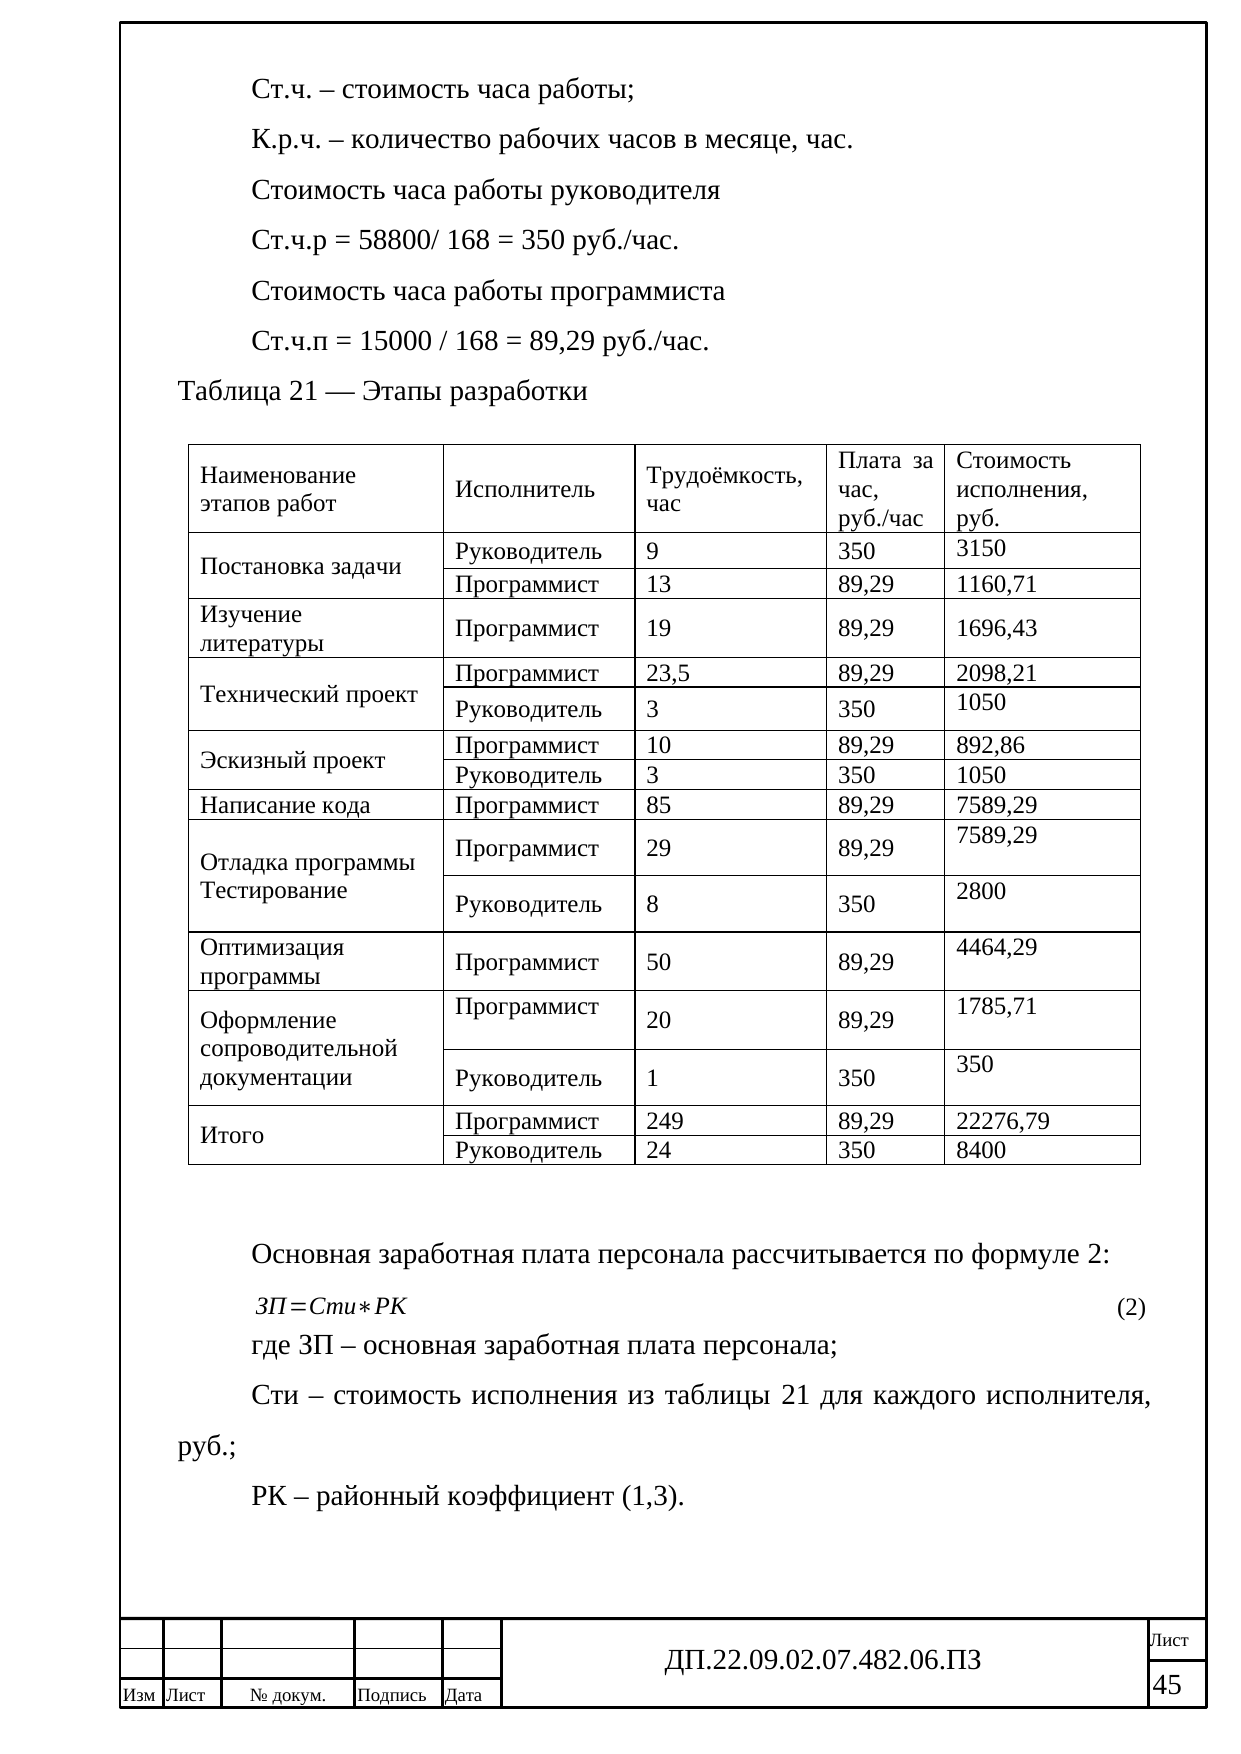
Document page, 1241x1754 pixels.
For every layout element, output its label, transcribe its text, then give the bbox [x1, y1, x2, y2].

table_cell 89,29 [827, 658, 944, 686]
table_cell 19 [636, 599, 826, 657]
text где ЗП – основная заработная плата персонала; [177, 1327, 1152, 1361]
table_cell 350 [827, 876, 944, 931]
table_cell 89,29 [827, 599, 944, 657]
text Сти – стоимость исполнения из таблицы 21 для каждого исполнителя, руб.; [177, 1377, 1152, 1461]
table_cell 3 [636, 688, 826, 729]
table_cell 3150 [945, 533, 1140, 568]
table_cell 23,5 [636, 658, 826, 686]
table_cell 350 [827, 688, 944, 729]
table_cell Руководитель [444, 1136, 634, 1164]
text Основная заработная плата персонала рассчитывается по формуле 2: [177, 1236, 1152, 1270]
text К.р.ч. – количество рабочих часов в месяце, час. [177, 122, 1152, 155]
table_cell 350 [827, 1136, 944, 1164]
table_cell 3 [636, 760, 826, 789]
table_cell 7589,29 [945, 790, 1140, 819]
table_cell 20 [636, 991, 826, 1048]
table_cell 249 [636, 1106, 826, 1134]
text Таблица 21 — Этапы разработки [177, 373, 1152, 407]
table_cell Программист [444, 1106, 634, 1134]
table_cell Изучение литературы [189, 599, 443, 657]
table_cell 89,29 [827, 1106, 944, 1134]
table_cell 89,29 [827, 790, 944, 819]
table_cell 1050 [945, 760, 1140, 789]
table_cell Руководитель [444, 533, 634, 568]
table_cell 1696,43 [945, 599, 1140, 657]
table_cell 350 [827, 760, 944, 789]
text Стоимость часа работы программиста [177, 273, 1152, 306]
table_cell 89,29 [827, 731, 944, 759]
table_cell 892,86 [945, 731, 1140, 759]
table_cell Программист [444, 790, 634, 819]
table_cell 89,29 [827, 933, 944, 990]
table_header Наименование этапов работ [189, 445, 443, 532]
table_header Стоимость исполнения, руб. [945, 445, 1140, 532]
table_cell Написание кода [189, 790, 443, 819]
table_cell Руководитель [444, 876, 634, 931]
table_header Плата за час, руб./час [827, 445, 944, 532]
table_cell 85 [636, 790, 826, 819]
table_cell 13 [636, 569, 826, 598]
table_cell 29 [636, 820, 826, 875]
table_header Исполнитель [444, 445, 634, 532]
table_cell 4464,29 [945, 933, 1140, 990]
table_cell Программист [444, 991, 634, 1048]
text Стоимость часа работы руководителя [177, 172, 1152, 206]
table_cell 350 [827, 533, 944, 568]
table_header Трудоёмкость, час [636, 445, 826, 532]
text РК – районный коэффициент (1,3). [177, 1478, 1152, 1511]
table_cell Эскизный проект [189, 731, 443, 789]
table_cell 89,29 [827, 991, 944, 1048]
table_cell Программист [444, 658, 634, 686]
table_cell Отладка программы Тестирование [189, 820, 443, 931]
table_cell 1050 [945, 688, 1140, 729]
text Ст.ч.п = 15000 / 168 = 89,29 руб./час. [177, 323, 1152, 356]
table_header [177, 1287, 1043, 1327]
table_cell 1 [636, 1050, 826, 1105]
table_cell Оптимизация программы [189, 933, 443, 990]
table_cell 350 [827, 1050, 944, 1105]
table_cell Программист [444, 599, 634, 657]
text Ст.ч.р = 58800/ 168 = 350 руб./час. [177, 222, 1152, 256]
table_cell Руководитель [444, 760, 634, 789]
table_cell Программист [444, 820, 634, 875]
table_cell 7589,29 [945, 820, 1140, 875]
table_header (2) [1043, 1287, 1152, 1327]
table_cell Оформление сопроводительной документации [189, 991, 443, 1105]
table_cell 9 [636, 533, 826, 568]
table_cell Руководитель [444, 688, 634, 729]
table_cell 1160,71 [945, 569, 1140, 598]
table_cell Программист [444, 569, 634, 598]
table_cell Программист [444, 933, 634, 990]
table_cell 8400 [945, 1136, 1140, 1164]
table_cell Программист [444, 731, 634, 759]
table_cell 89,29 [827, 820, 944, 875]
table_cell Итого [189, 1106, 443, 1164]
table_cell 24 [636, 1136, 826, 1164]
table_cell Руководитель [444, 1050, 634, 1105]
table_cell 2800 [945, 876, 1140, 931]
table_cell 10 [636, 731, 826, 759]
table_cell 8 [636, 876, 826, 931]
table_cell Постановка задачи [189, 533, 443, 598]
table_cell 50 [636, 933, 826, 990]
table_cell 22276,79 [945, 1106, 1140, 1134]
text Ст.ч. – стоимость часа работы; [177, 71, 1152, 105]
table_cell 89,29 [827, 569, 944, 598]
table_cell 350 [945, 1050, 1140, 1105]
table_cell 2098,21 [945, 658, 1140, 686]
table_cell 1785,71 [945, 991, 1140, 1048]
table_cell Технический проект [189, 658, 443, 729]
